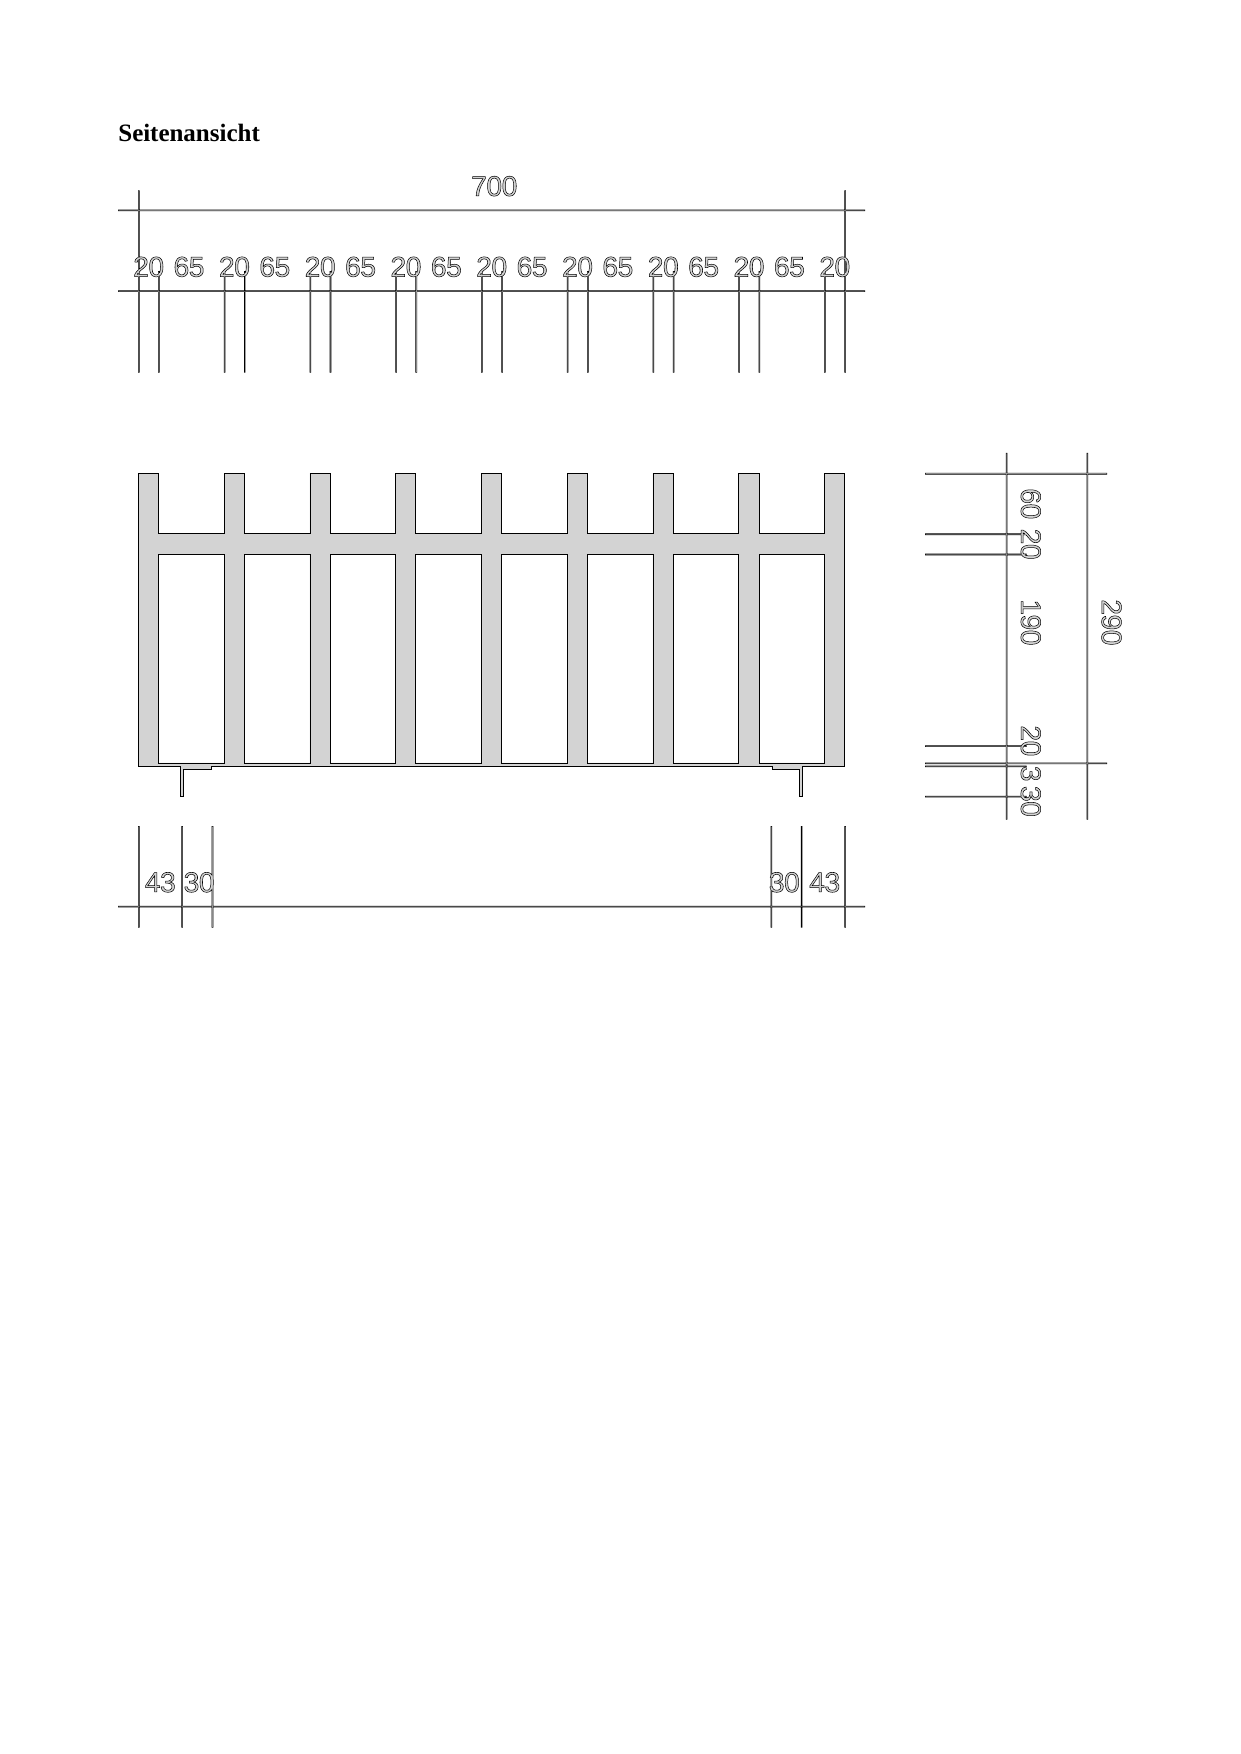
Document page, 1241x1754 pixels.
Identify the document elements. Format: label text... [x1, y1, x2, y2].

text Seitenansicht [118, 118, 1122, 147]
